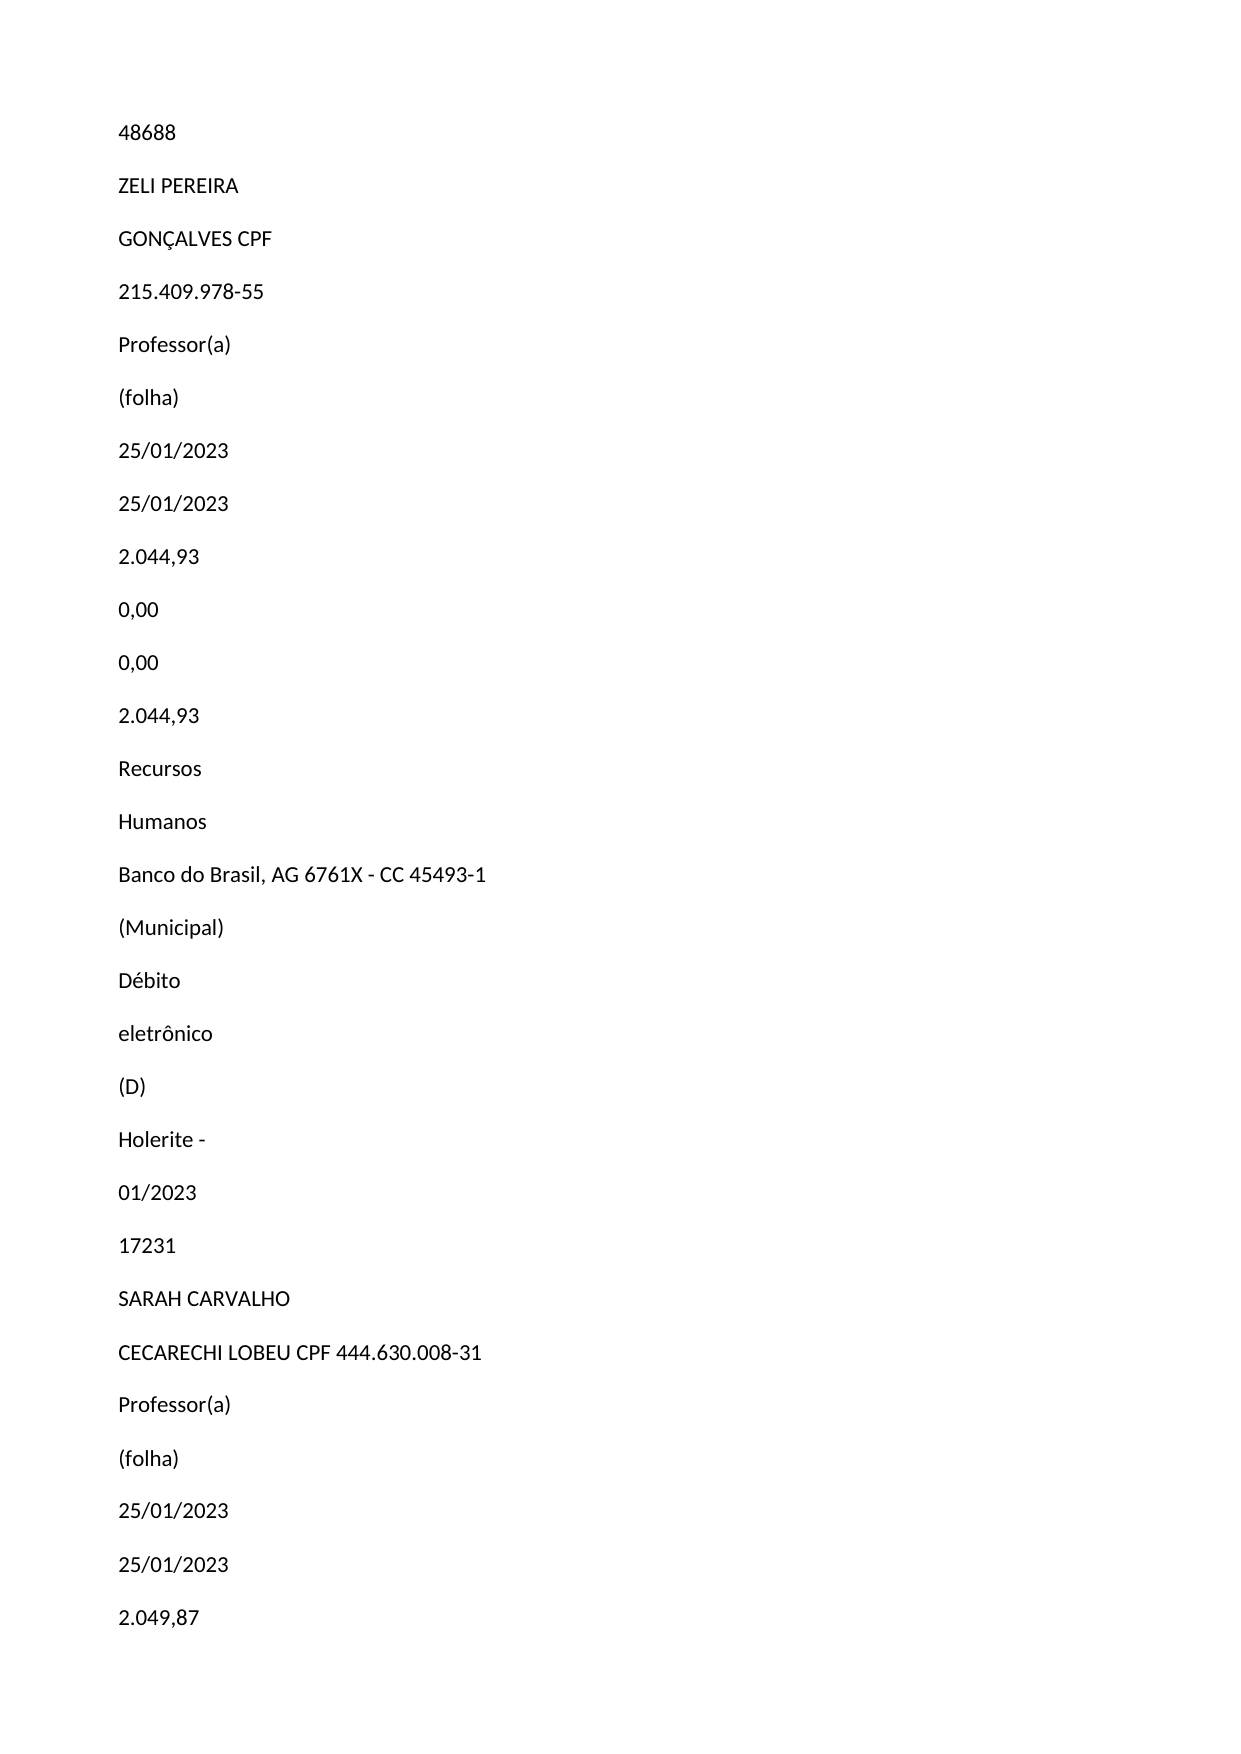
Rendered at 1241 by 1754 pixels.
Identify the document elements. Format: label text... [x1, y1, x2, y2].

text 2.049,87 [118, 1603, 1122, 1631]
text 25/01/2023 [118, 1550, 1122, 1578]
text Débito [118, 966, 1122, 994]
text 0,00 [118, 648, 1122, 676]
text 215.409.978-55 [118, 277, 1122, 305]
text ZELI PEREIRA [118, 171, 1122, 199]
text 25/01/2023 [118, 436, 1122, 464]
text 17231 [118, 1232, 1122, 1259]
text 2.044,93 [118, 542, 1122, 570]
text GONÇALVES CPF [118, 224, 1122, 252]
text 0,00 [118, 595, 1122, 623]
text (D) [118, 1072, 1122, 1101]
text 25/01/2023 [118, 489, 1122, 517]
text 01/2023 [118, 1178, 1122, 1207]
text (folha) [118, 1444, 1122, 1472]
text Holerite - [118, 1126, 1122, 1153]
text Professor(a) [118, 330, 1122, 358]
text SARAH CARVALHO [118, 1284, 1122, 1313]
text Banco do Brasil, AG 6761X - CC 45493-1 [118, 860, 1122, 888]
text 2.044,93 [118, 701, 1122, 729]
text eletrônico [118, 1019, 1122, 1047]
text (folha) [118, 383, 1122, 411]
text (Municipal) [118, 913, 1122, 941]
text 25/01/2023 [118, 1497, 1122, 1525]
text Humanos [118, 807, 1122, 835]
text Professor(a) [118, 1391, 1122, 1419]
text 48688 [118, 118, 1122, 146]
text Recursos [118, 754, 1122, 782]
text CECARECHI LOBEU CPF 444.630.008-31 [118, 1338, 1122, 1366]
